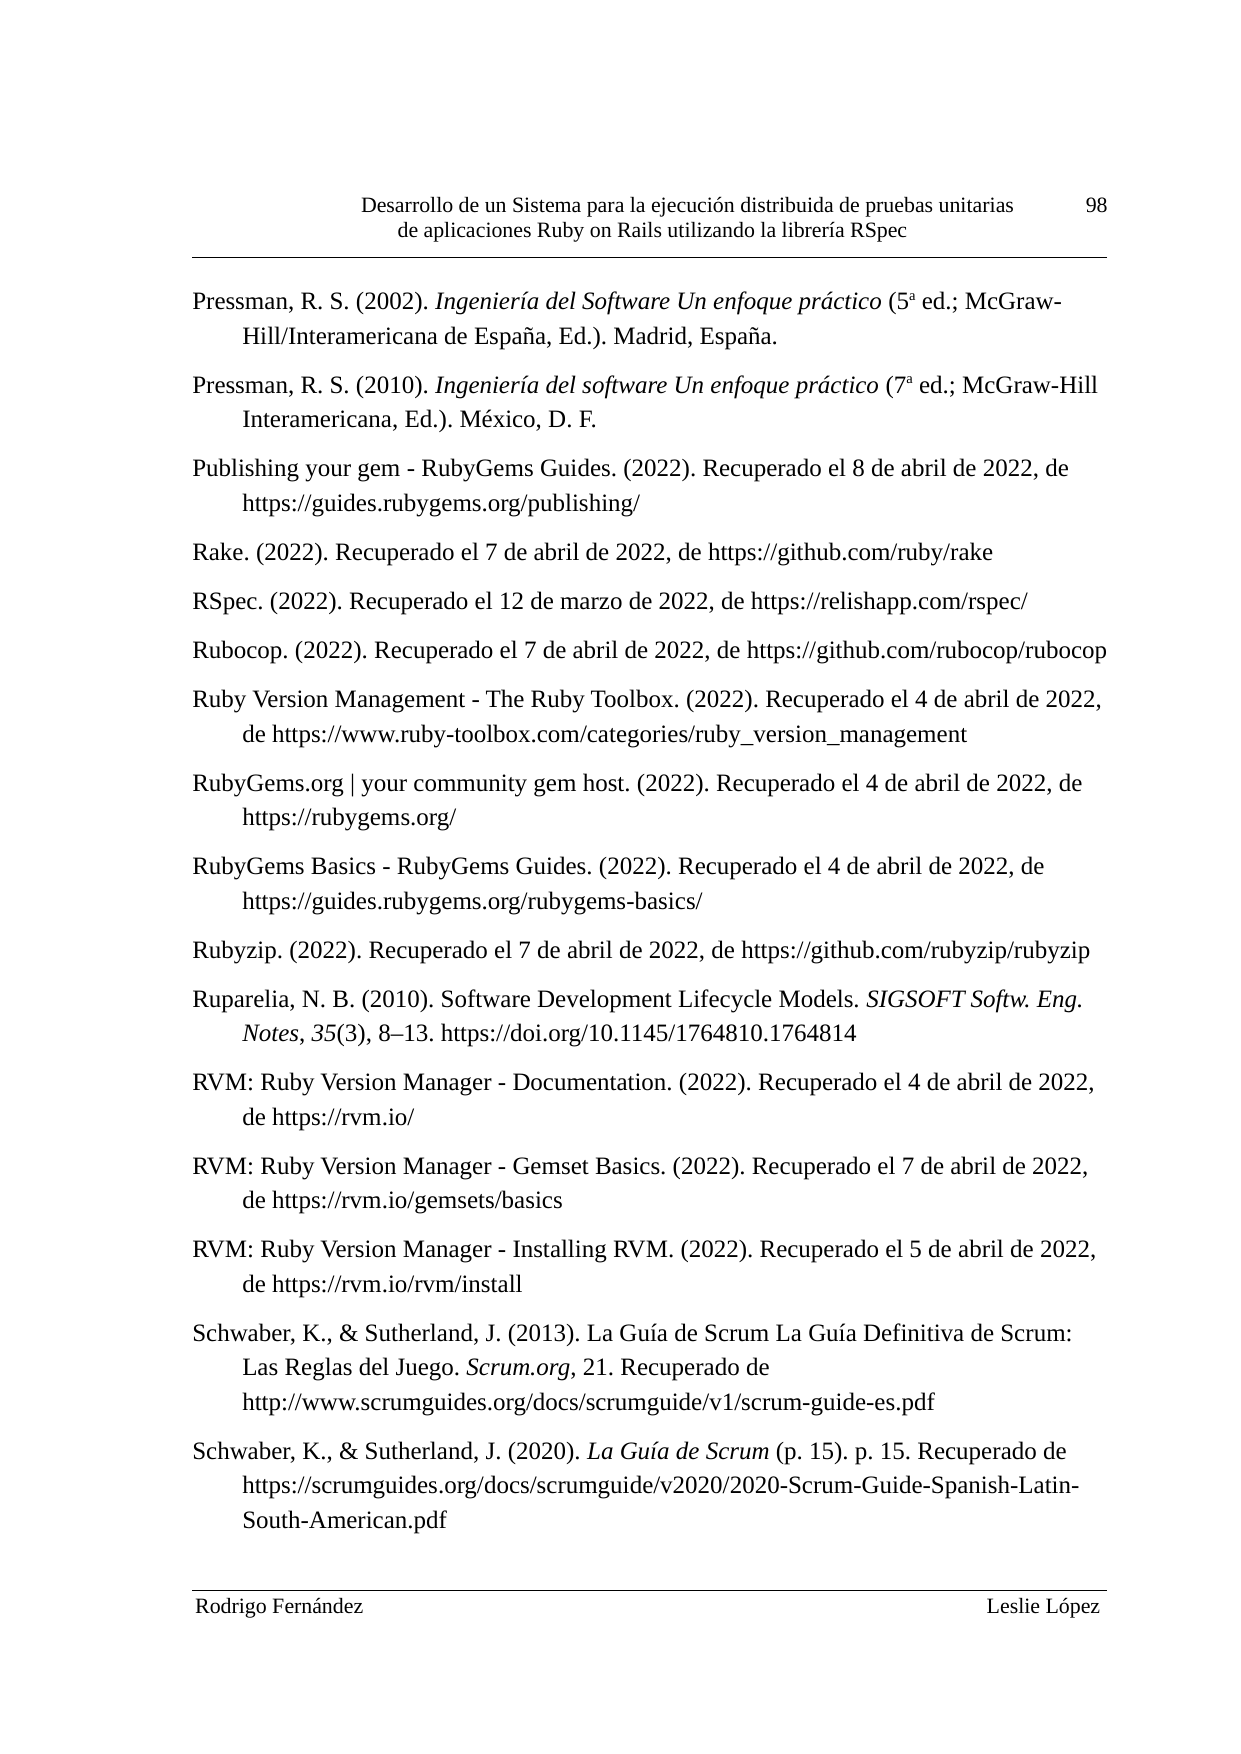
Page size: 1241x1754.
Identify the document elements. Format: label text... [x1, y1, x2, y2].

text Publishing your gem - RubyGems Guides. (2022). Recuperado el 8 de abril de 2022, de https://guides.rubygems.org/publishing/ [192, 453, 1107, 517]
text RSpec. (2022). Recuperado el 12 de marzo de 2022, de https://relishapp.com/rspec/ [192, 586, 1107, 615]
text RVM: Ruby Version Manager - Gemset Basics. (2022). Recuperado el 7 de abril de 2022, de https://rvm.io/gemsets/basics [192, 1151, 1107, 1214]
text Pressman, R. S. (2010). Ingeniería del software Un enfoque práctico (7a ed.; McGraw-Hill Interamericana, Ed.). México, D. F. [192, 370, 1107, 433]
text Rubocop. (2022). Recuperado el 7 de abril de 2022, de https://github.com/rubocop/rubocop [192, 635, 1107, 664]
text Ruparelia, N. B. (2010). Software Development Lifecycle Models. SIGSOFT Softw. Eng. Notes, 35(3), 8–13. https://doi.org/10.1145/1764810.1764814 [192, 984, 1107, 1047]
text RVM: Ruby Version Manager - Installing RVM. (2022). Recuperado el 5 de abril de 2022, de https://rvm.io/rvm/install [192, 1234, 1107, 1298]
text Pressman, R. S. (2002). Ingeniería del Software Un enfoque práctico (5a ed.; McGraw-Hill/Interamericana de España, Ed.). Madrid, España. [192, 286, 1107, 349]
text RubyGems Basics - RubyGems Guides. (2022). Recuperado el 4 de abril de 2022, de https://guides.rubygems.org/rubygems-basics/ [192, 851, 1107, 914]
text Schwaber, K., & Sutherland, J. (2013). La Guía de Scrum La Guía Definitiva de Scrum: Las Reglas del Juego. Scrum.org, 21. Recuperado de http://www.scrumguides.org/docs/scrumguide/v1/scrum-guide-es.pdf [192, 1318, 1107, 1416]
text RVM: Ruby Version Manager - Documentation. (2022). Recuperado el 4 de abril de 2022, de https://rvm.io/ [192, 1067, 1107, 1131]
text Rake. (2022). Recuperado el 7 de abril de 2022, de https://github.com/ruby/rake [192, 537, 1107, 566]
text RubyGems.org | your community gem host. (2022). Recuperado el 4 de abril de 2022, de https://rubygems.org/ [192, 768, 1107, 831]
text Rubyzip. (2022). Recuperado el 7 de abril de 2022, de https://github.com/rubyzip/rubyzip [192, 935, 1107, 963]
text Schwaber, K., & Sutherland, J. (2020). La Guía de Scrum (p. 15). p. 15. Recuperado de https://scrumguides.org/docs/scrumguide/v2020/2020-Scrum-Guide-Spanish-Latin-South-American.pdf [192, 1436, 1107, 1534]
text Ruby Version Management - The Ruby Toolbox. (2022). Recuperado el 4 de abril de 2022, de https://www.ruby-toolbox.com/categories/ruby_version_management [192, 684, 1107, 747]
